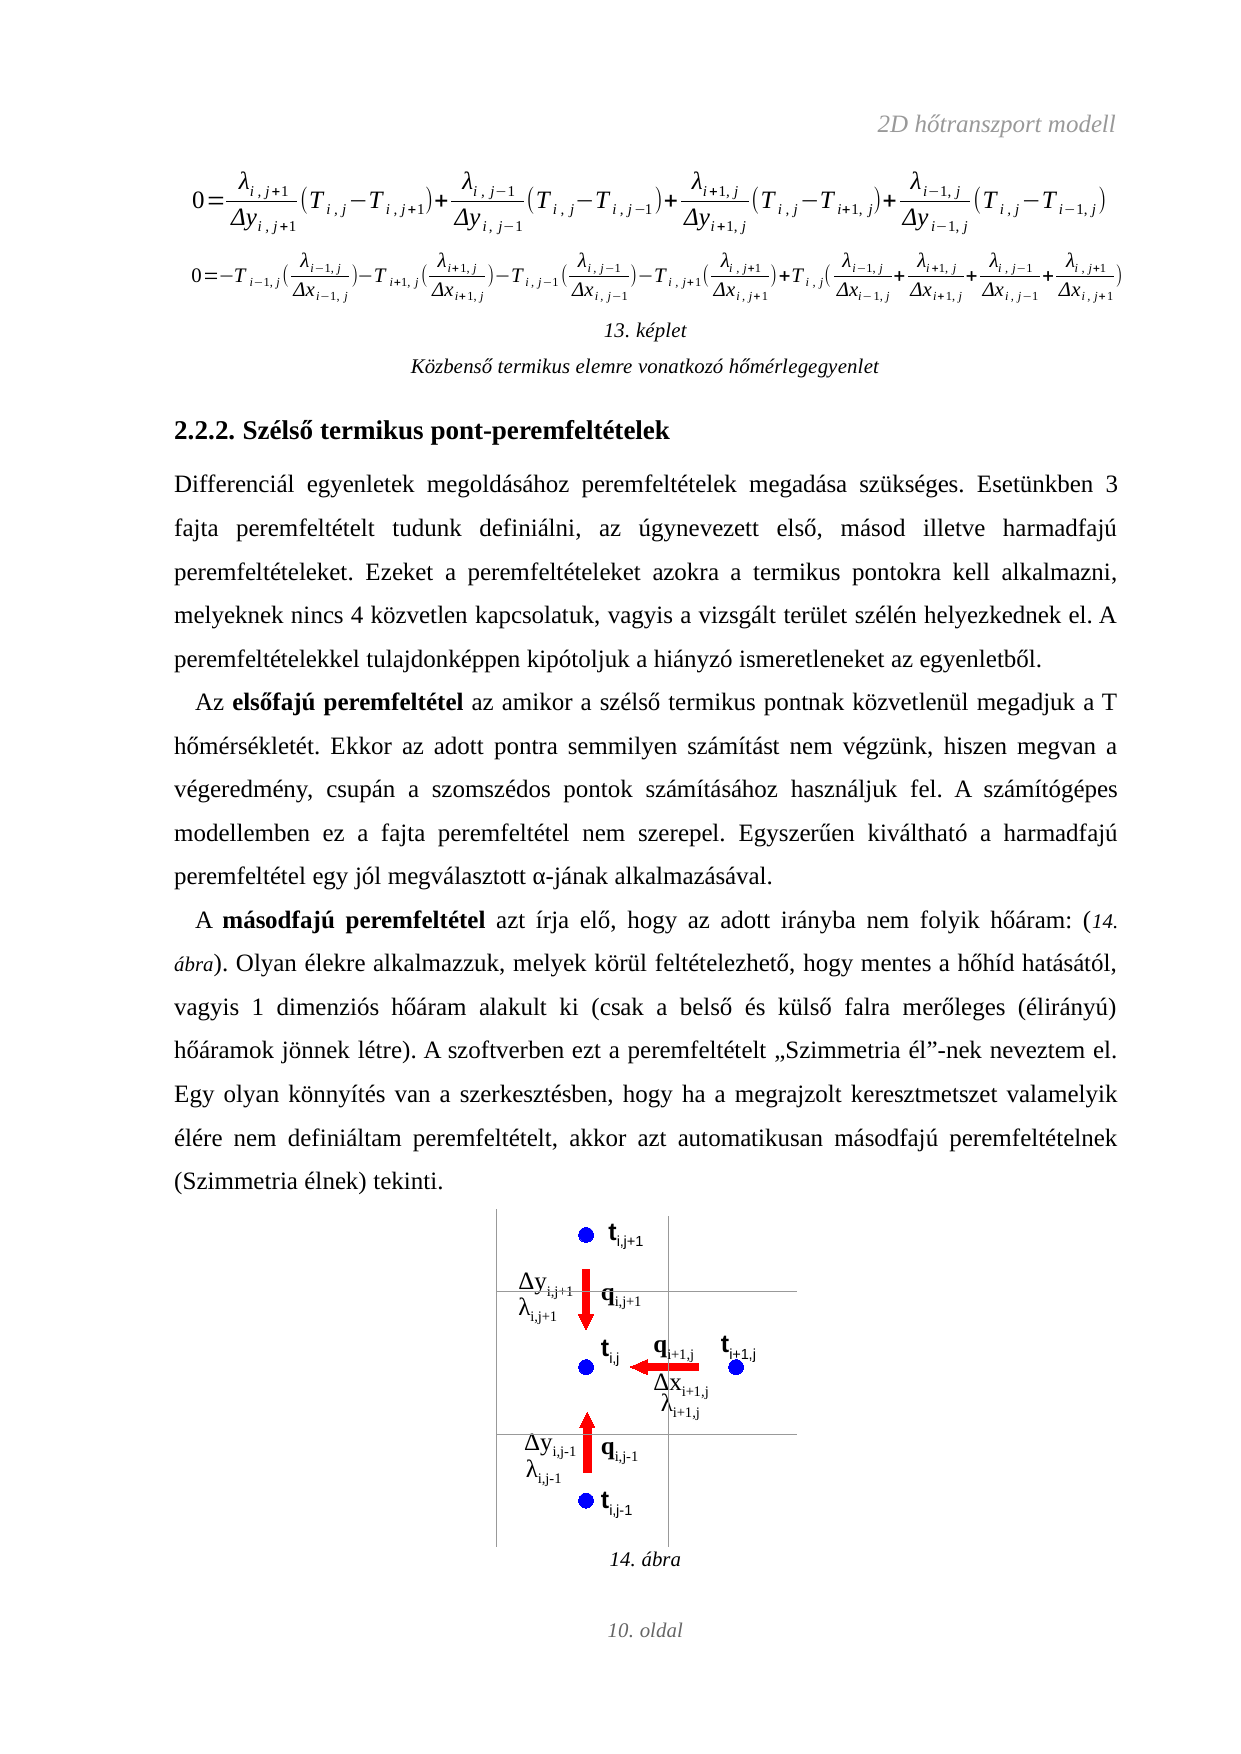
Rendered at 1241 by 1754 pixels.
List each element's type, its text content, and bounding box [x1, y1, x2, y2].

text Közbenső termikus elemre vonatkozó hőmérlegegyenlet [174, 354, 1118, 378]
text Az elsőfajú peremfeltétel az amikor a szélső termikus pontnak közvetlenül megadjuk a T hőmérsékletét. Ekkor az adott pontra semmilyen számítást nem végzünk, hiszen megvan a végeredmény, csupán a szomszédos pontok számításához használjuk fel. A számítógépes modellemben ez a fajta peremfeltétel nem szerepel. Egyszerűen kiváltható a harmadfajú peremfeltétel egy jól megválasztott α-jának alkalmazásával. [174, 687, 1118, 890]
text Differenciál egyenletek megoldásához peremfeltételek megadása szükséges. Esetünkben 3 fajta peremfeltételt tudunk definiálni, az úgynevezett első, másod illetve harmadfajú peremfeltételeket. Ezeket a peremfeltételeket azokra a termikus pontokra kell alkalmazni, melyeknek nincs 4 közvetlen kapcsolatuk, vagyis a vizsgált terület szélén helyezkednek el. A peremfeltételekkel tulajdonképpen kipótoljuk a hiányzó ismeretleneket az egyenletből. [174, 469, 1118, 672]
text 13. képlet [174, 318, 1118, 342]
text 14. ábra [174, 1547, 1118, 1571]
text A másodfajú peremfeltétel azt írja elő, hogy az adott irányba nem folyik hőáram: (14. ábra). Olyan élekre alkalmazzuk, melyek körül feltételezhető, hogy mentes a hőhíd hatásától, vagyis 1 dimenziós hőáram alakult ki (csak a belső és külső falra merőleges (élirányú) hőáramok jönnek létre). A szoftverben ezt a peremfeltételt „Szimmetria él”-nek neveztem el. Egy olyan könnyítés van a szerkesztésben, hogy ha a megrajzolt keresztmetszet valamelyik élére nem definiáltam peremfeltételt, akkor azt automatikusan másodfajú peremfeltételnek (Szimmetria élnek) tekinti. [174, 905, 1118, 1195]
subtitle Szélső termikus pont-peremfeltételek [174, 414, 1118, 445]
